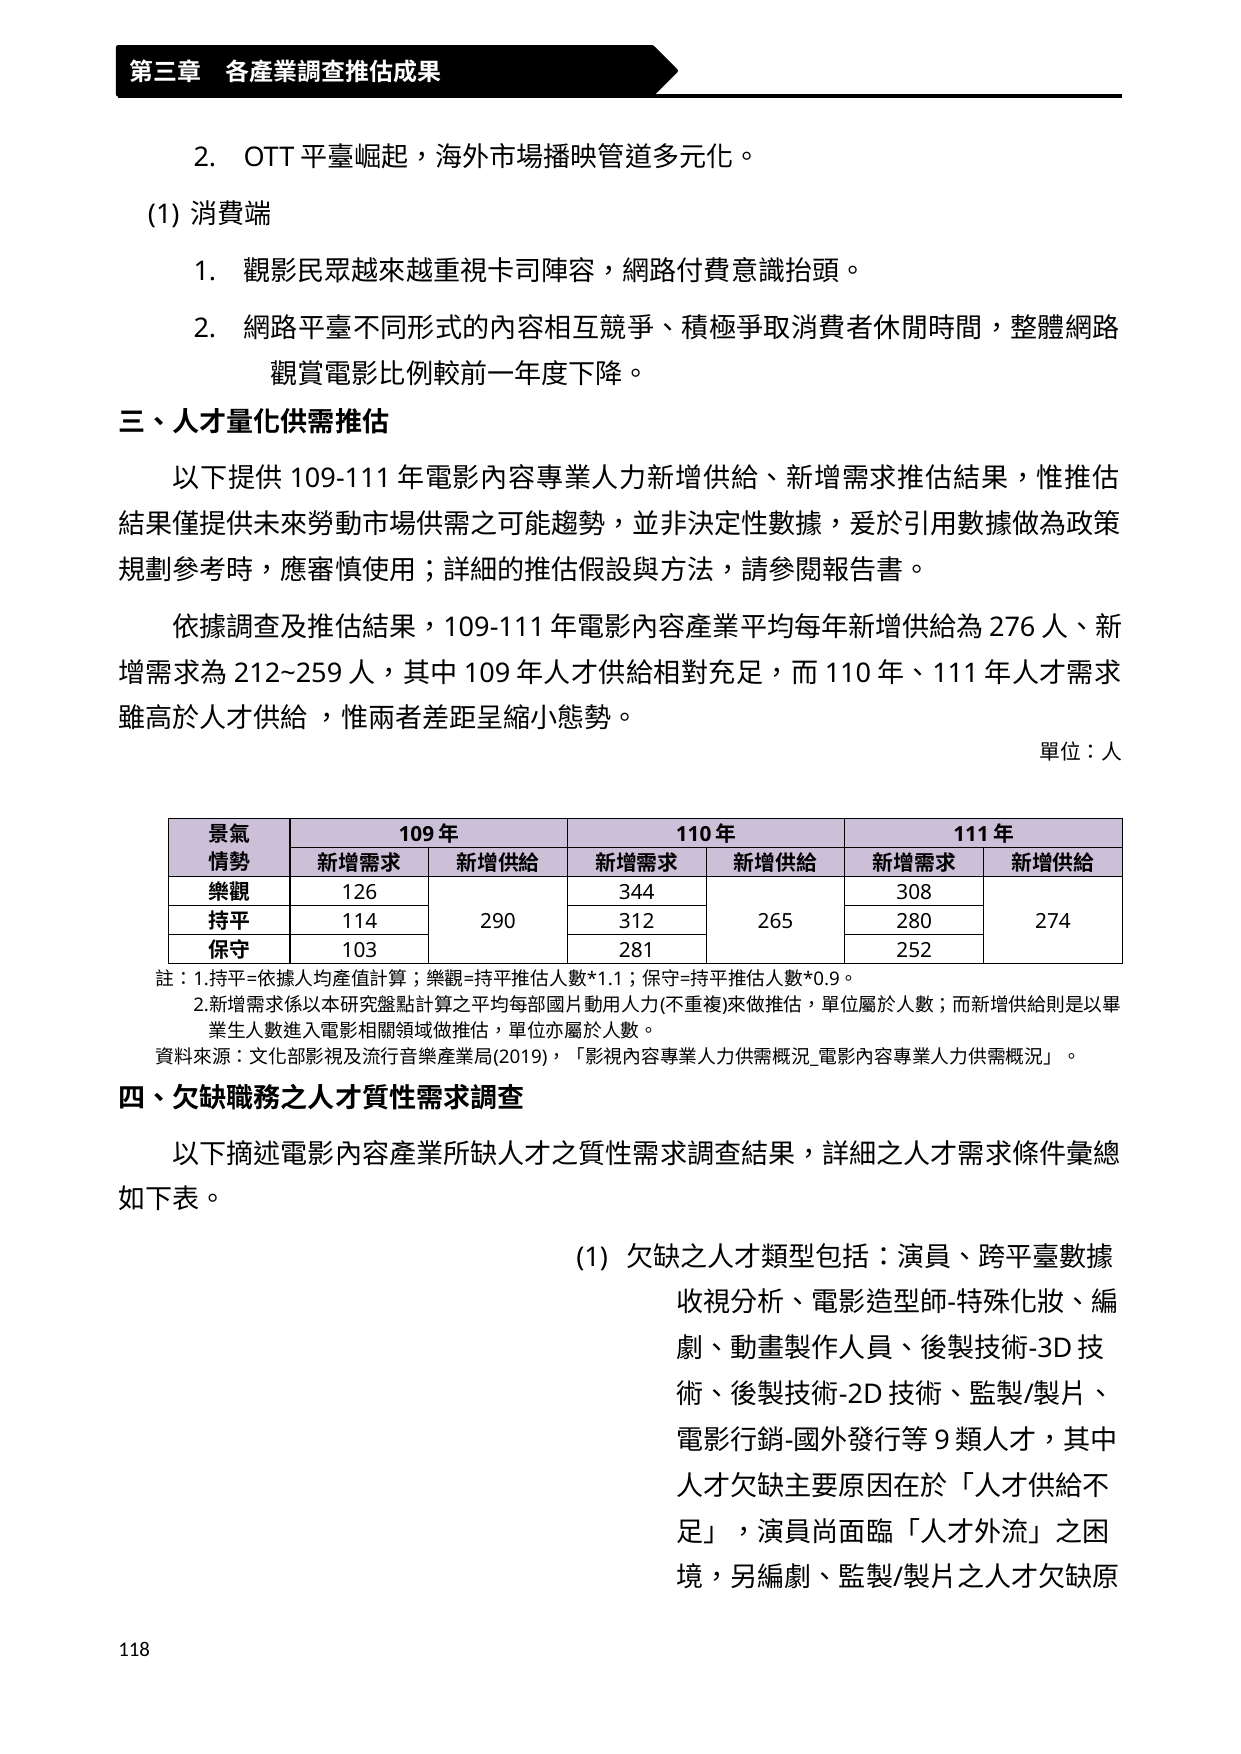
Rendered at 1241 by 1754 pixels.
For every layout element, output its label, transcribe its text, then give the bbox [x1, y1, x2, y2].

table_cell 312 [568, 906, 706, 934]
table_cell 103 [291, 935, 428, 963]
table_header 110年 [568, 819, 844, 847]
table_cell 保守 [169, 935, 289, 963]
list OTT平臺崛起，海外市場播映管道多元化。 [193, 130, 1122, 176]
text 單位：人 [183, 737, 1122, 765]
table_cell 114 [291, 906, 428, 934]
list 觀影民眾越來越重視卡司陣容，網路付費意識抬頭。 [193, 244, 1122, 290]
table_cell 280 [845, 906, 983, 934]
text 註：1.持平=依據人均產值計算；樂觀=持平推估人數*1.1；保守=持平推估人數*0.9。 [156, 964, 1122, 990]
table_cell 344 [568, 877, 706, 905]
list 欠缺之人才類型包括：演員、跨平臺數據收視分析、電影造型師-特殊化妝、編劇、動畫製作人員、後製技術-3D技術、後製技術-2D技術、監製/製片、電影行銷-國外發行等9類人才，其中人才欠缺主要原因在於「人才供給不足」，演員尚面臨「人才外流」之困境，另編劇、監製/製片之人才欠缺原 [576, 1229, 1122, 1596]
table_cell 126 [291, 877, 428, 905]
table_cell 新增供給 [707, 848, 844, 876]
list 消費端 [148, 187, 1122, 233]
text 以下摘述電影內容產業所缺人才之質性需求調查結果，詳細之人才需求條件彙總如下表。 [118, 1126, 1122, 1218]
table_cell 274 [984, 877, 1122, 963]
text 以下提供109-111年電影內容專業人力新增供給、新增需求推估結果，惟推估結果僅提供未來勞動市場供需之可能趨勢，並非決定性數據，爰於引用數據做為政策規劃參考時，應審慎使用；詳細的推估假設與方法，請參閱報告書。 [118, 451, 1122, 588]
table_header 景氣 情勢 [169, 819, 289, 876]
text 三、人才量化供需推估 [118, 400, 1122, 439]
table_cell 290 [429, 877, 567, 963]
table_cell 新增供給 [429, 848, 567, 876]
text 資料來源：文化部影視及流行音樂產業局(2019)，「影視內容專業人力供需概況_電影內容專業人力供需概況」。 [156, 1042, 1122, 1068]
table_cell 252 [845, 935, 983, 963]
table_cell 265 [707, 877, 844, 963]
list 網路平臺不同形式的內容相互競爭、積極爭取消費者休閒時間，整體網路觀賞電影比例較前一年度下降。 [193, 301, 1122, 393]
table_cell 新增需求 [845, 848, 983, 876]
table_cell 308 [845, 877, 983, 905]
table_cell 持平 [169, 906, 289, 934]
text 依據調查及推估結果，109-111年電影內容產業平均每年新增供給為276人、新增需求為212~259人，其中109年人才供給相對充足，而110年、111年人才需求雖高於人才供給 ，惟兩者差距呈縮小態勢。 [118, 599, 1122, 737]
table_cell 樂觀 [169, 877, 289, 905]
table_cell 新增需求 [568, 848, 706, 876]
table_header 109年 [291, 819, 567, 847]
text 2.新增需求係以本研究盤點計算之平均每部國片動用人力(不重複)來做推估，單位屬於人數；而新增供給則是以畢業生人數進入電影相關領域做推估，單位亦屬於人數。 [193, 990, 1122, 1042]
table_header 111年 [845, 819, 1122, 847]
table_cell 新增需求 [291, 848, 428, 876]
table_cell 新增供給 [984, 848, 1122, 876]
table_cell 281 [568, 935, 706, 963]
text 四、欠缺職務之人才質性需求調查 [118, 1076, 1122, 1115]
